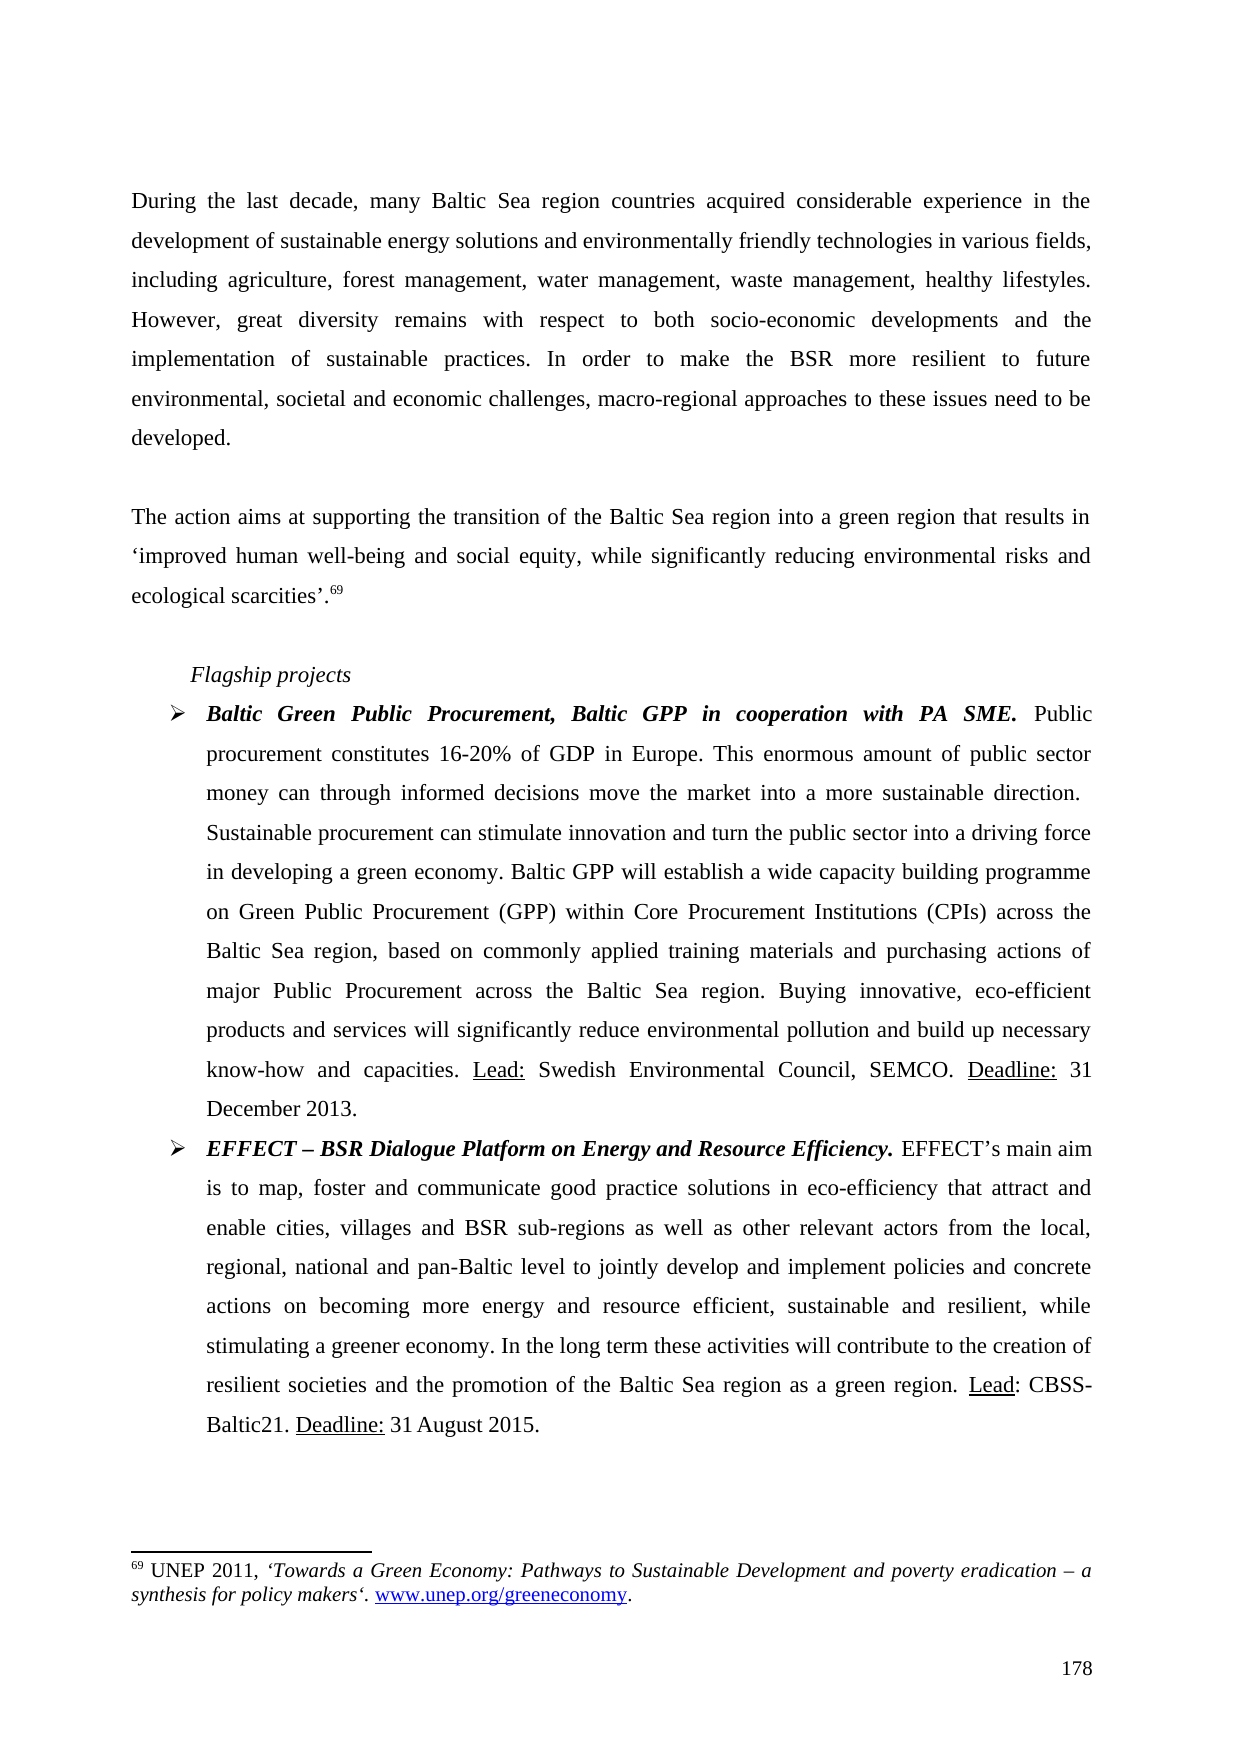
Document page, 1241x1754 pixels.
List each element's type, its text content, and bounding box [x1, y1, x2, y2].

text UNEP 2011, ‘Towards a Green Economy: Pathways to Sustainable Development and poverty eradication – a synthesis for policy makers‘. www.unep.org/greeneconomy. [131, 1558, 1092, 1606]
list EFFECT – BSR Dialogue Platform on Energy and Resource Efficiency. EFFECT’s main aim is to map, foster and communicate good practice solutions in eco-efficiency that attract and enable cities, villages and BSR sub-regions as well as other relevant actors from the local, regional, national and pan-Baltic level to jointly develop and implement policies and concrete actions on becoming more energy and resource efficient, sustainable and resilient, while stimulating a greener economy. In the long term these activities will contribute to the creation of resilient societies and the promotion of the Baltic Sea region as a green region. Lead: CBSS-Baltic21. Deadline: 31 August 2015. [169, 1135, 1092, 1437]
text The action aims at supporting the transition of the Baltic Sea region into a green region that results in ‘improved human well-being and social equity, while significantly reducing environmental risks and ecological scarcities’. [131, 503, 1092, 608]
list Baltic Green Public Procurement, Baltic GPP in cooperation with PA SME. Public procurement constitutes 16-20% of GDP in Europe. This enormous amount of public sector money can through informed decisions move the market into a more sustainable direction. Sustainable procurement can stimulate innovation and turn the public sector into a driving force in developing a green economy. Baltic GPP will establish a wide capacity building programme on Green Public Procurement (GPP) within Core Procurement Institutions (CPIs) across the Baltic Sea region, based on commonly applied training materials and purchasing actions of major Public Procurement across the Baltic Sea region. Buying innovative, eco-efficient products and services will significantly reduce environmental pollution and build up necessary know-how and capacities. Lead: Swedish Environmental Council, SEMCO. Deadline: 31 December 2013. [169, 700, 1092, 1122]
text During the last decade, many Baltic Sea region countries acquired considerable experience in the development of sustainable energy solutions and environmentally friendly technologies in various fields, including agriculture, forest management, water management, waste management, healthy lifestyles. However, great diversity remains with respect to both socio-economic developments and the implementation of sustainable practices. In order to make the BSR more resilient to future environmental, societal and economic challenges, macro-regional approaches to these issues need to be developed. [131, 187, 1092, 450]
text Flagship projects [131, 661, 1092, 687]
